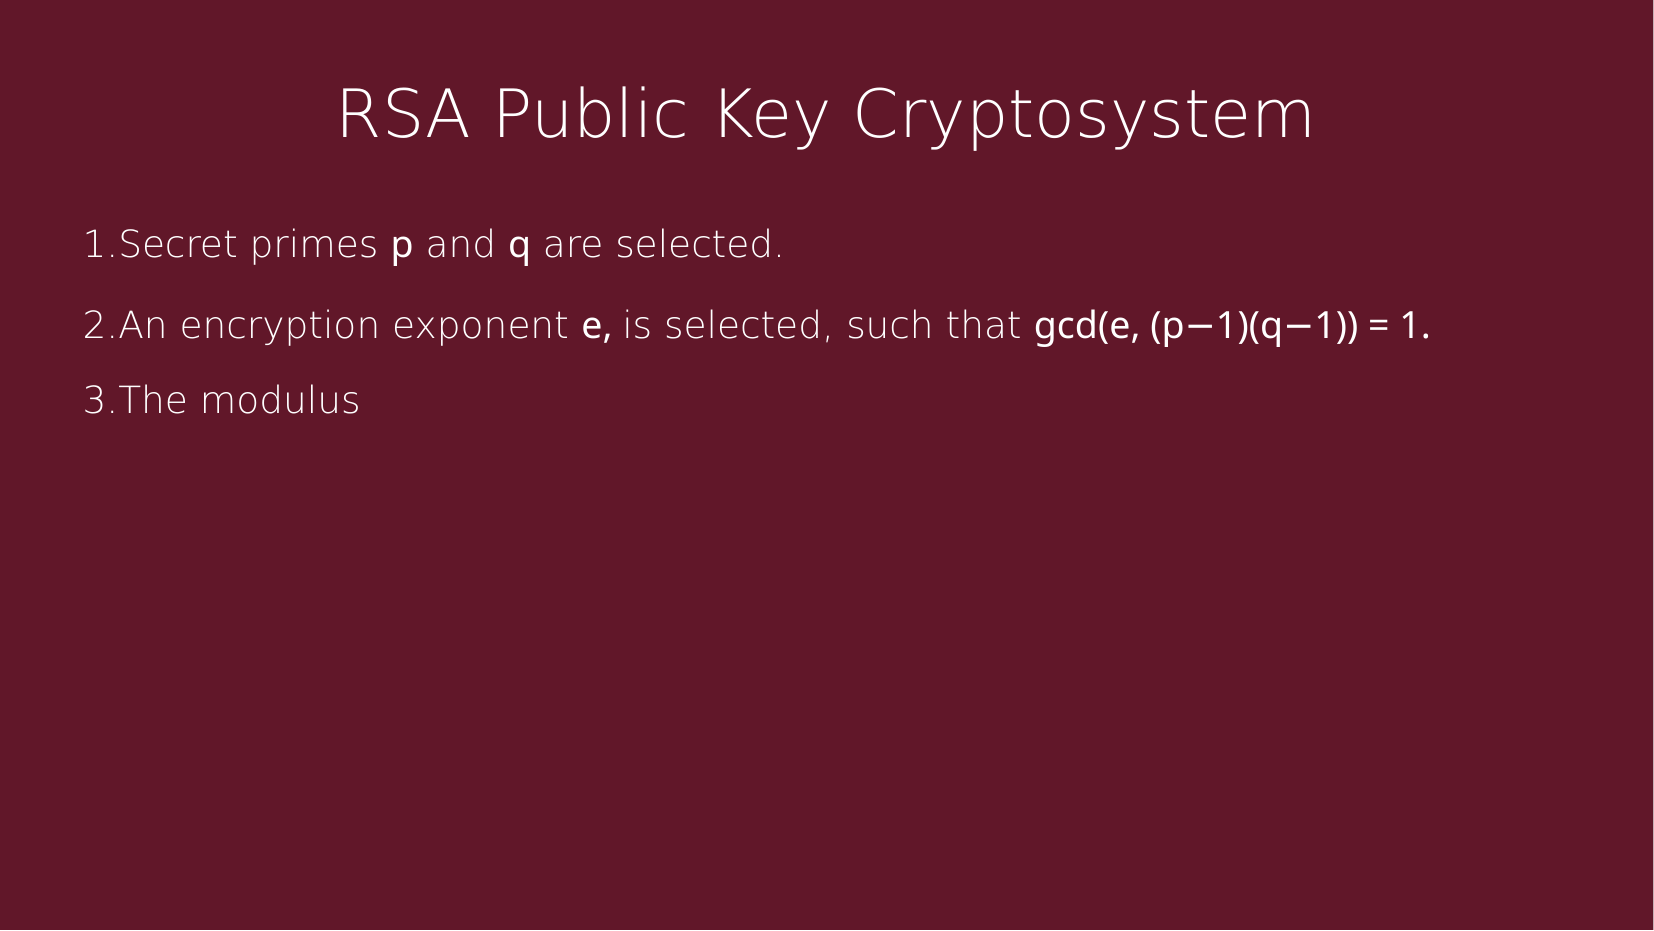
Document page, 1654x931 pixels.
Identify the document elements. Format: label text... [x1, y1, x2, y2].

list Secret primes p and q are selected. An encryption exponent e, is selected, such that gcd(e, (p−1)(q−1)) = 1. The modulus [82, 217, 1571, 451]
title RSA Public Key Cryptosystem [82, 37, 1571, 193]
